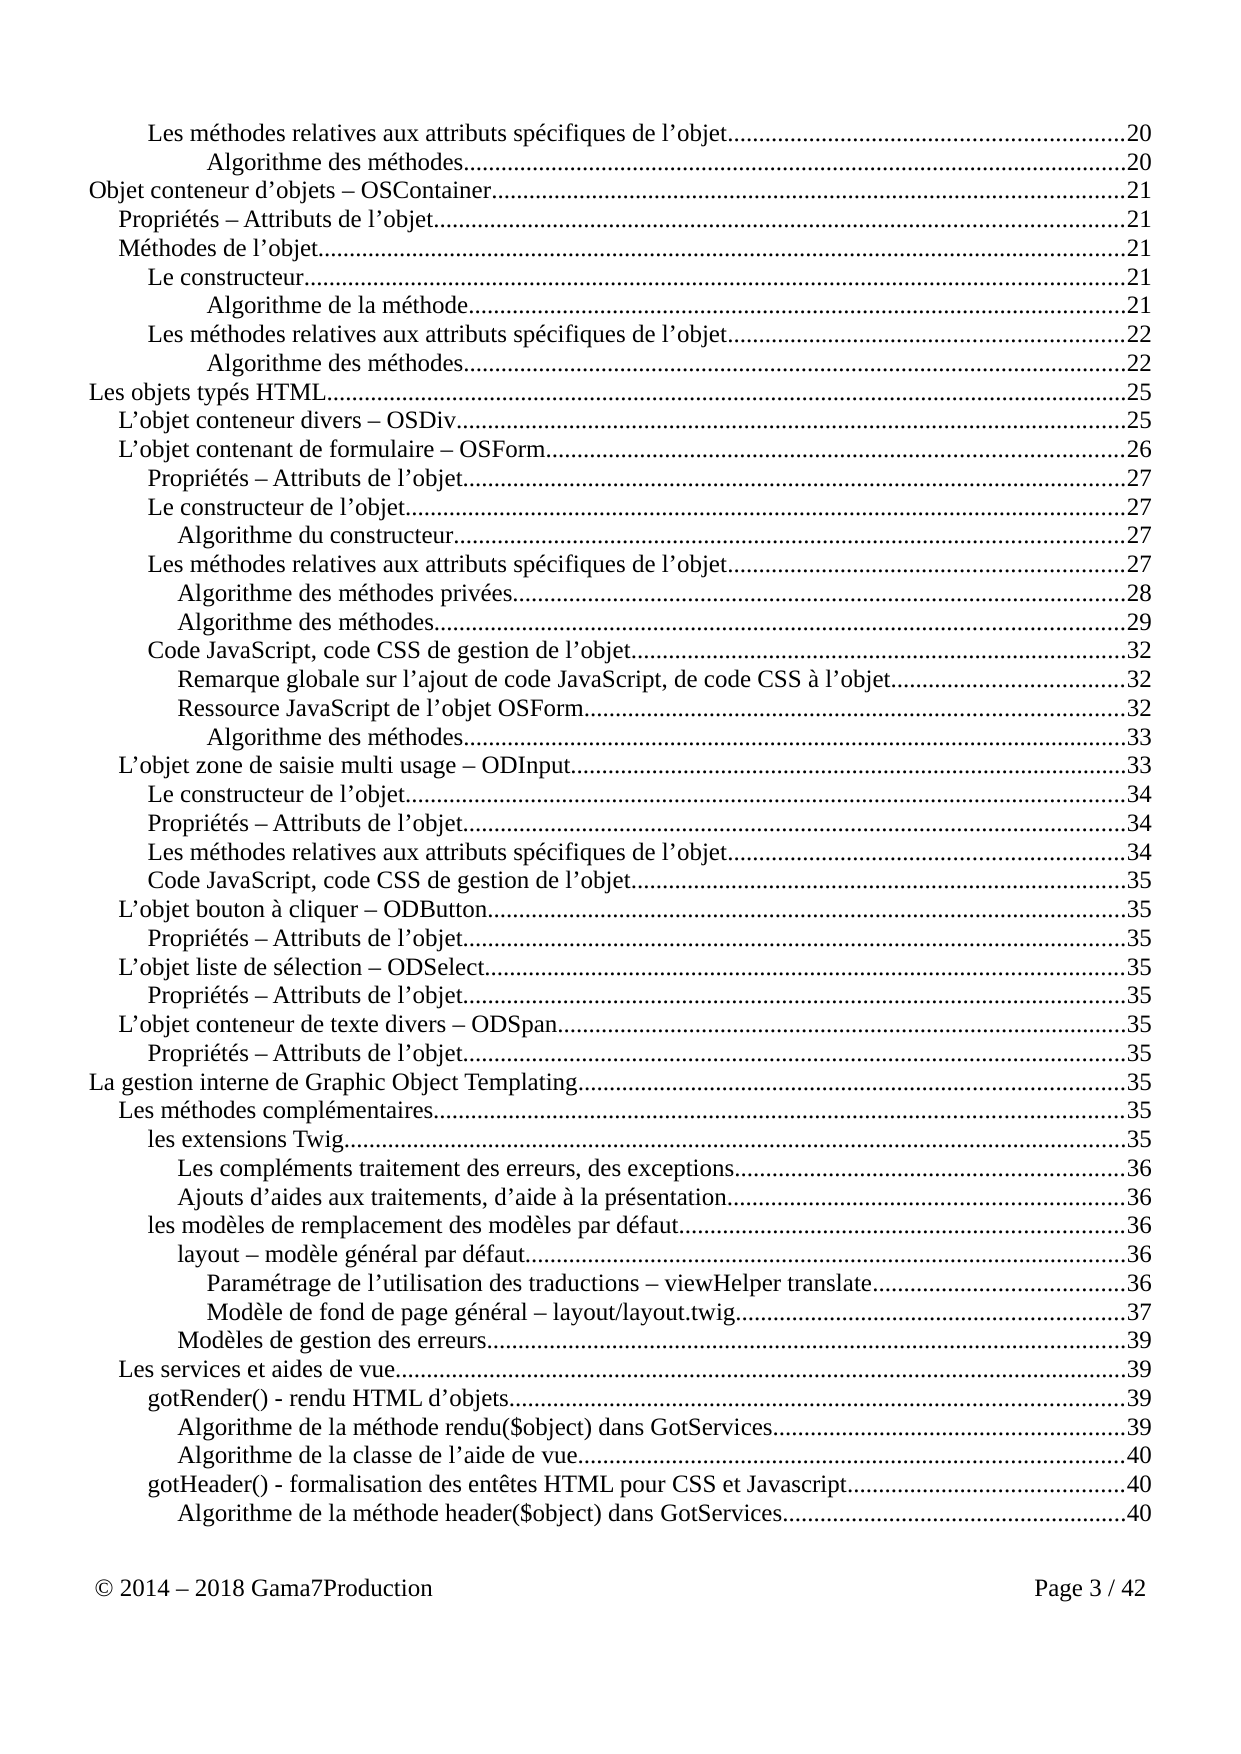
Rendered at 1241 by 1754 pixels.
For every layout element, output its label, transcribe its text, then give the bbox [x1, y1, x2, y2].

text layout – modèle général par défaut 36 [177, 1239, 1152, 1268]
text Algorithme des méthodes 20 [206, 147, 1152, 176]
text Le constructeur de l’objet 27 [147, 492, 1152, 521]
text Les objets typés HTML 25 [88, 377, 1152, 406]
text Algorithme des méthodes 22 [206, 348, 1152, 377]
text Les services et aides de vue 39 [118, 1354, 1152, 1383]
text L’objet bouton à cliquer – ODButton 35 [118, 894, 1152, 923]
text Algorithme des méthodes privées 28 [177, 578, 1152, 607]
text Propriétés – Attributs de l’objet 35 [147, 923, 1152, 952]
text Algorithme de la méthode rendu($object) dans GotServices 39 [177, 1412, 1152, 1441]
text Algorithme de la méthode 21 [206, 291, 1152, 319]
text les modèles de remplacement des modèles par défaut 36 [147, 1211, 1152, 1239]
text Ajouts d’aides aux traitements, d’aide à la présentation 36 [177, 1182, 1152, 1211]
text Les méthodes complémentaires 35 [118, 1096, 1152, 1124]
text Les méthodes relatives aux attributs spécifiques de l’objet 20 [147, 118, 1152, 147]
text Algorithme des méthodes 29 [177, 607, 1152, 636]
text Méthodes de l’objet 21 [118, 233, 1152, 262]
text Le constructeur 21 [147, 262, 1152, 291]
text Modèles de gestion des erreurs 39 [177, 1326, 1152, 1354]
text L’objet liste de sélection – ODSelect 35 [118, 952, 1152, 981]
text Le constructeur de l’objet 34 [147, 779, 1152, 808]
text Algorithme de la classe de l’aide de vue 40 [177, 1441, 1152, 1469]
text les extensions Twig 35 [147, 1124, 1152, 1153]
text La gestion interne de Graphic Object Templating 35 [88, 1067, 1152, 1096]
text Ressource JavaScript de l’objet OSForm 32 [177, 693, 1152, 722]
text Code JavaScript, code CSS de gestion de l’objet 35 [147, 866, 1152, 894]
text Algorithme du constructeur 27 [177, 521, 1152, 549]
text L’objet conteneur divers – OSDiv 25 [118, 406, 1152, 434]
text Algorithme de la méthode header($object) dans GotServices 40 [177, 1498, 1152, 1527]
text Propriétés – Attributs de l’objet 35 [147, 981, 1152, 1009]
text Les méthodes relatives aux attributs spécifiques de l’objet 27 [147, 549, 1152, 578]
text Remarque globale sur l’ajout de code JavaScript, de code CSS à l’objet 32 [177, 664, 1152, 693]
text Les méthodes relatives aux attributs spécifiques de l’objet 22 [147, 319, 1152, 348]
text Propriétés – Attributs de l’objet 27 [147, 463, 1152, 492]
text gotHeader() - formalisation des entêtes HTML pour CSS et Javascript 40 [147, 1469, 1152, 1498]
text Les compléments traitement des erreurs, des exceptions 36 [177, 1153, 1152, 1182]
text L’objet zone de saisie multi usage – ODInput 33 [118, 751, 1152, 779]
text Les méthodes relatives aux attributs spécifiques de l’objet 34 [147, 837, 1152, 866]
text L’objet conteneur de texte divers – ODSpan 35 [118, 1009, 1152, 1038]
text Code JavaScript, code CSS de gestion de l’objet 32 [147, 636, 1152, 664]
text Algorithme des méthodes 33 [206, 722, 1152, 751]
text Propriétés – Attributs de l’objet 21 [118, 204, 1152, 233]
text L’objet contenant de formulaire – OSForm 26 [118, 434, 1152, 463]
text Paramétrage de l’utilisation des traductions – viewHelper translate 36 [206, 1268, 1152, 1297]
text Propriétés – Attributs de l’objet 34 [147, 808, 1152, 837]
text Modèle de fond de page général – layout/layout.twig 37 [206, 1297, 1152, 1326]
text Propriétés – Attributs de l’objet 35 [147, 1038, 1152, 1067]
text Objet conteneur d’objets – OSContainer 21 [88, 176, 1152, 204]
text gotRender() - rendu HTML d’objets 39 [147, 1383, 1152, 1412]
